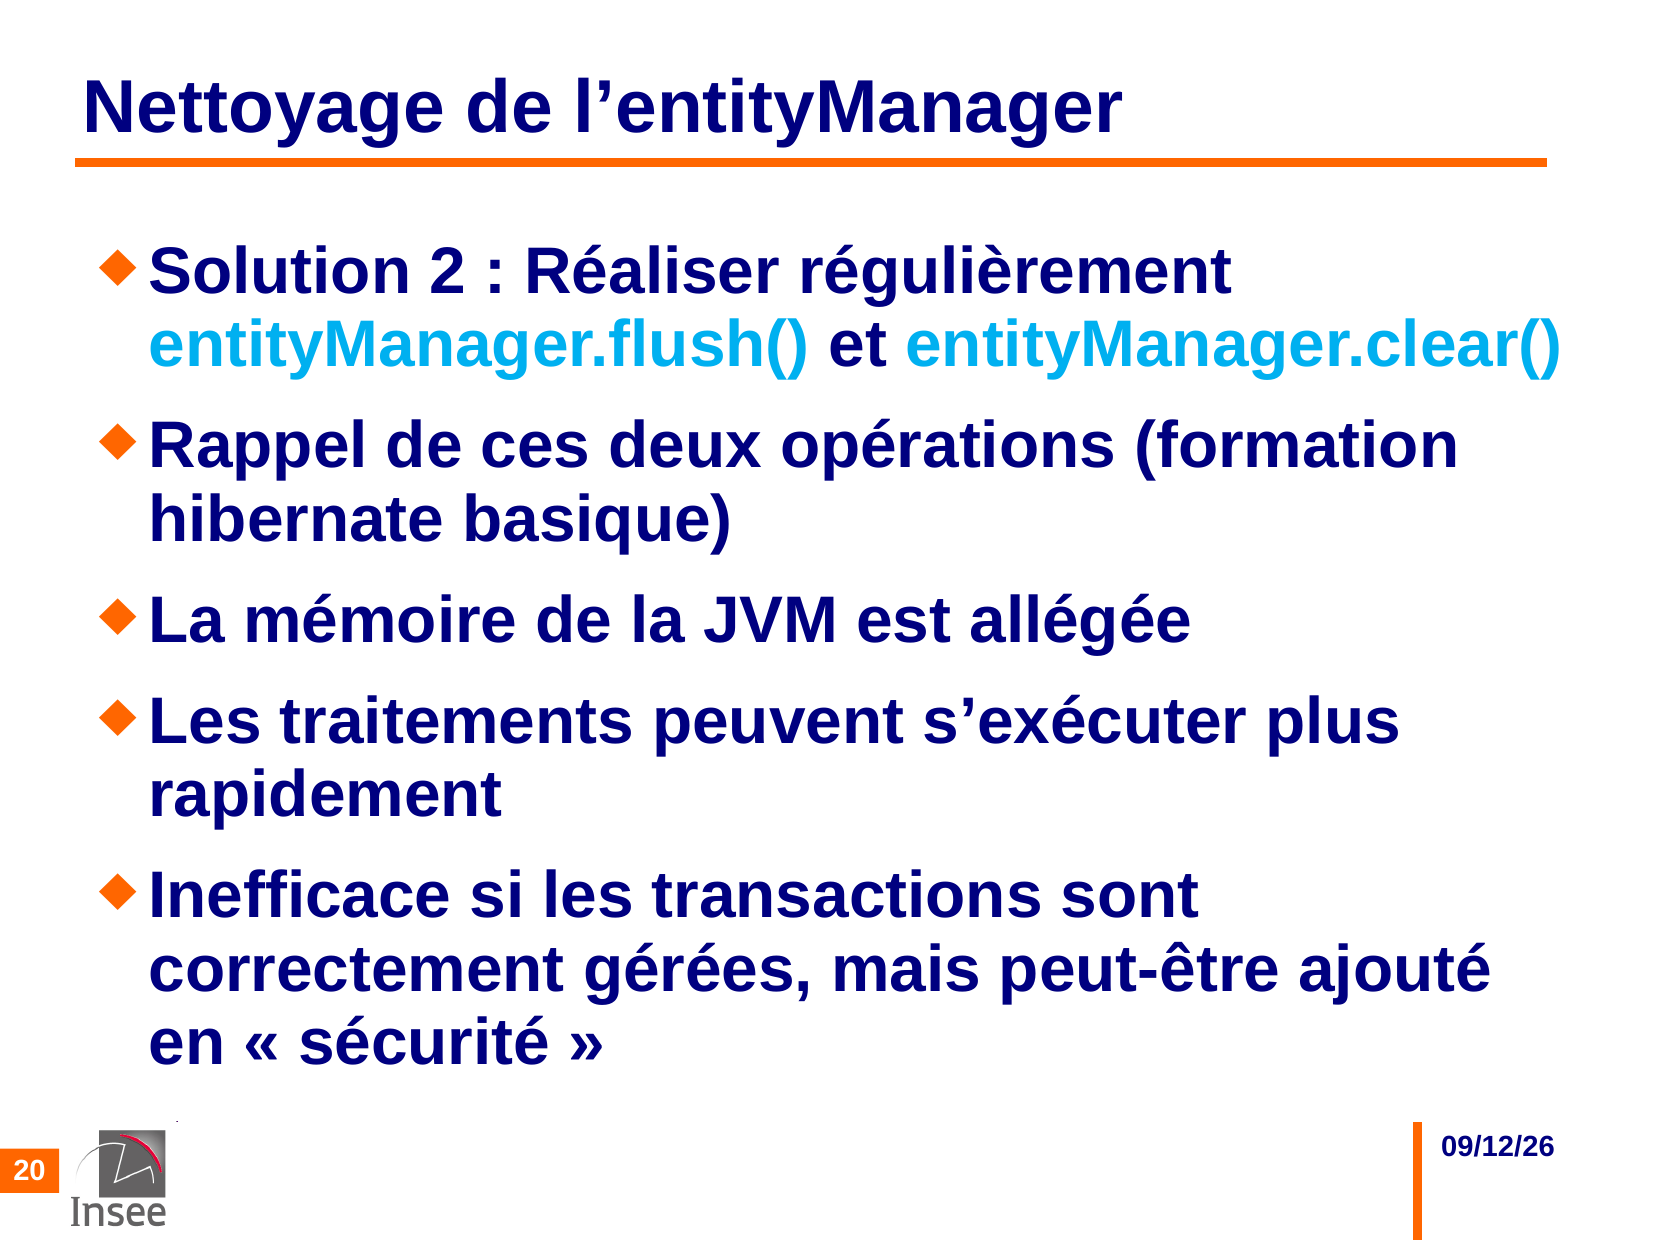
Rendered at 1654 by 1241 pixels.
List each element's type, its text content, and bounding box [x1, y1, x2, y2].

title Nettoyage de l’entityManager [82, 49, 1619, 163]
list Solution 2 : Réaliser régulièrement entityManager.flush() et entityManager.clear() Rappel de ces deux opérations (formation hibernate basique) La mémoire de la JVM est allégée Les traitements peuvent s’exécuter plus rapidement Inefficace si les transactions sont correctement gérées, mais peut-être ajouté en « sécurité » [82, 136, 1571, 1087]
picture [62, 1121, 178, 1241]
